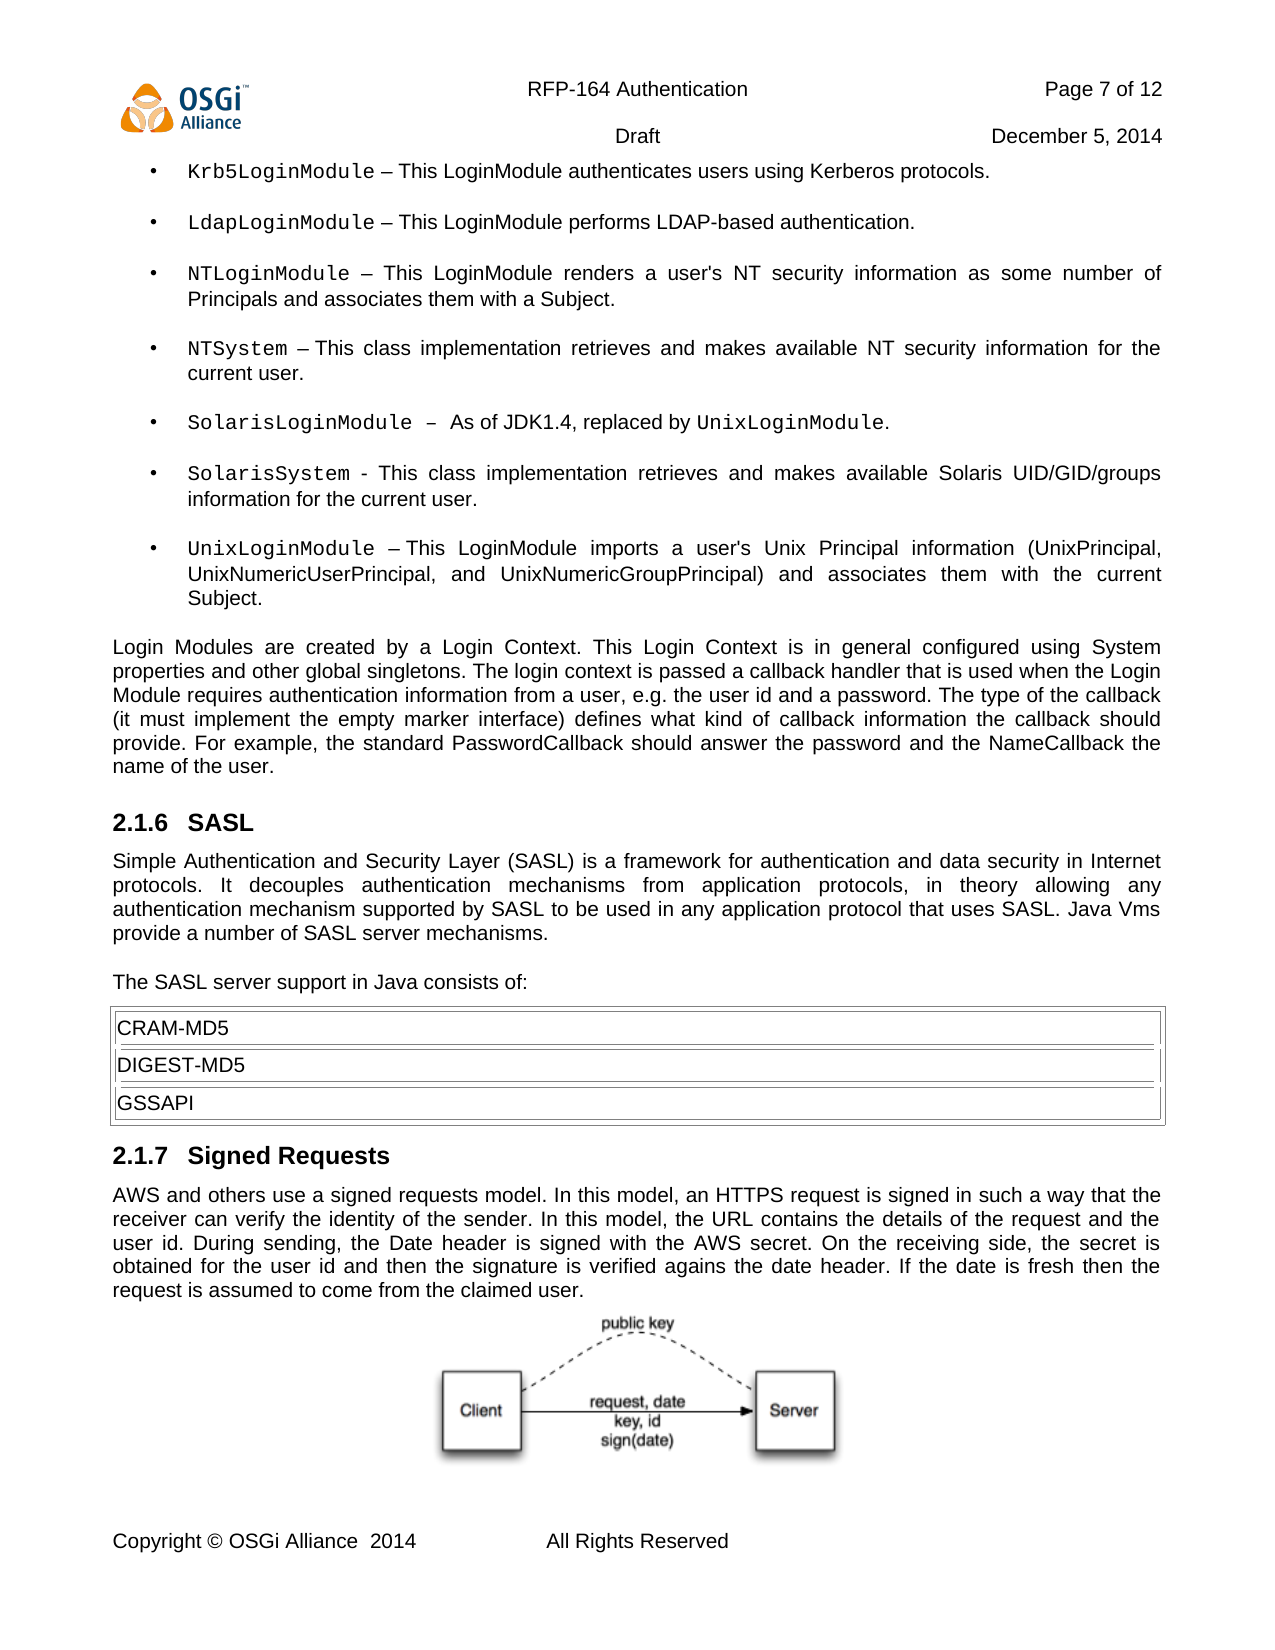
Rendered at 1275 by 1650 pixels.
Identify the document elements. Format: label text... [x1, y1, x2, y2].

list LdapLoginModule – This LoginModule performs LDAP-based authentication. [150, 210, 1162, 236]
table_cell DIGEST-MD5 [113, 1044, 1162, 1081]
picture [113, 76, 257, 140]
text The SASL server support in Java consists of: [112, 969, 1162, 993]
list Krb5LoginModule – This LoginModule authenticates users using Kerberos protocols. [150, 159, 1162, 185]
list SolarisLoginModule – As of JDK1.4, replaced by UnixLoginModule. [150, 410, 1162, 436]
list SolarisSystem - This class implementation retrieves and makes available Solaris UID/GID/groups information for the current user. [150, 461, 1162, 511]
text Simple Authentication and Security Layer (SASL) is a framework for authentication and data security in Internet protocols. It decouples authentication mechanisms from application protocols, in theory allowing any authentication mechanism supported by SASL to be used in any application protocol that uses SASL. Java Vms provide a number of SASL server mechanisms. [112, 849, 1162, 944]
text AWS and others use a signed requests model. In this model, an HTTPS request is signed in such a way that the receiver can verify the identity of the sender. In this model, the URL contains the details of the request and the user id. During sending, the Date header is signed with the AWS secret. On the receiving side, the secret is obtained for the user id and then the signature is verified agains the date header. If the date is fresh then the request is assumed to come from the claimed user. [112, 1182, 1162, 1302]
picture [427, 1314, 848, 1471]
subtitle Signed Requests [112, 1141, 1162, 1170]
subtitle SASL [112, 807, 1162, 836]
table_header CRAM-MD5 [113, 1007, 1162, 1044]
text Login Modules are created by a Login Context. This Login Context is in general configured using System properties and other global singletons. The login context is passed a callback handler that is used when the Login Module requires authentication information from a user, e.g. the user id and a password. The type of the callback (it must implement the empty marker interface) defines what kind of callback information the callback should provide. For example, the standard PasswordCallback should answer the password and the NameCallback the name of the user. [112, 634, 1162, 778]
table_cell GSSAPI [113, 1081, 1162, 1119]
list NTLoginModule – This LoginModule renders a user's NT security information as some number of Principals and associates them with a Subject. [150, 261, 1162, 310]
list UnixLoginModule – This LoginModule imports a user's Unix Principal information (UnixPrincipal, UnixNumericUserPrincipal, and UnixNumericGroupPrincipal) and associates them with the current Subject. [150, 536, 1162, 609]
list NTSystem – This class implementation retrieves and makes available NT security information for the current user. [150, 335, 1162, 385]
